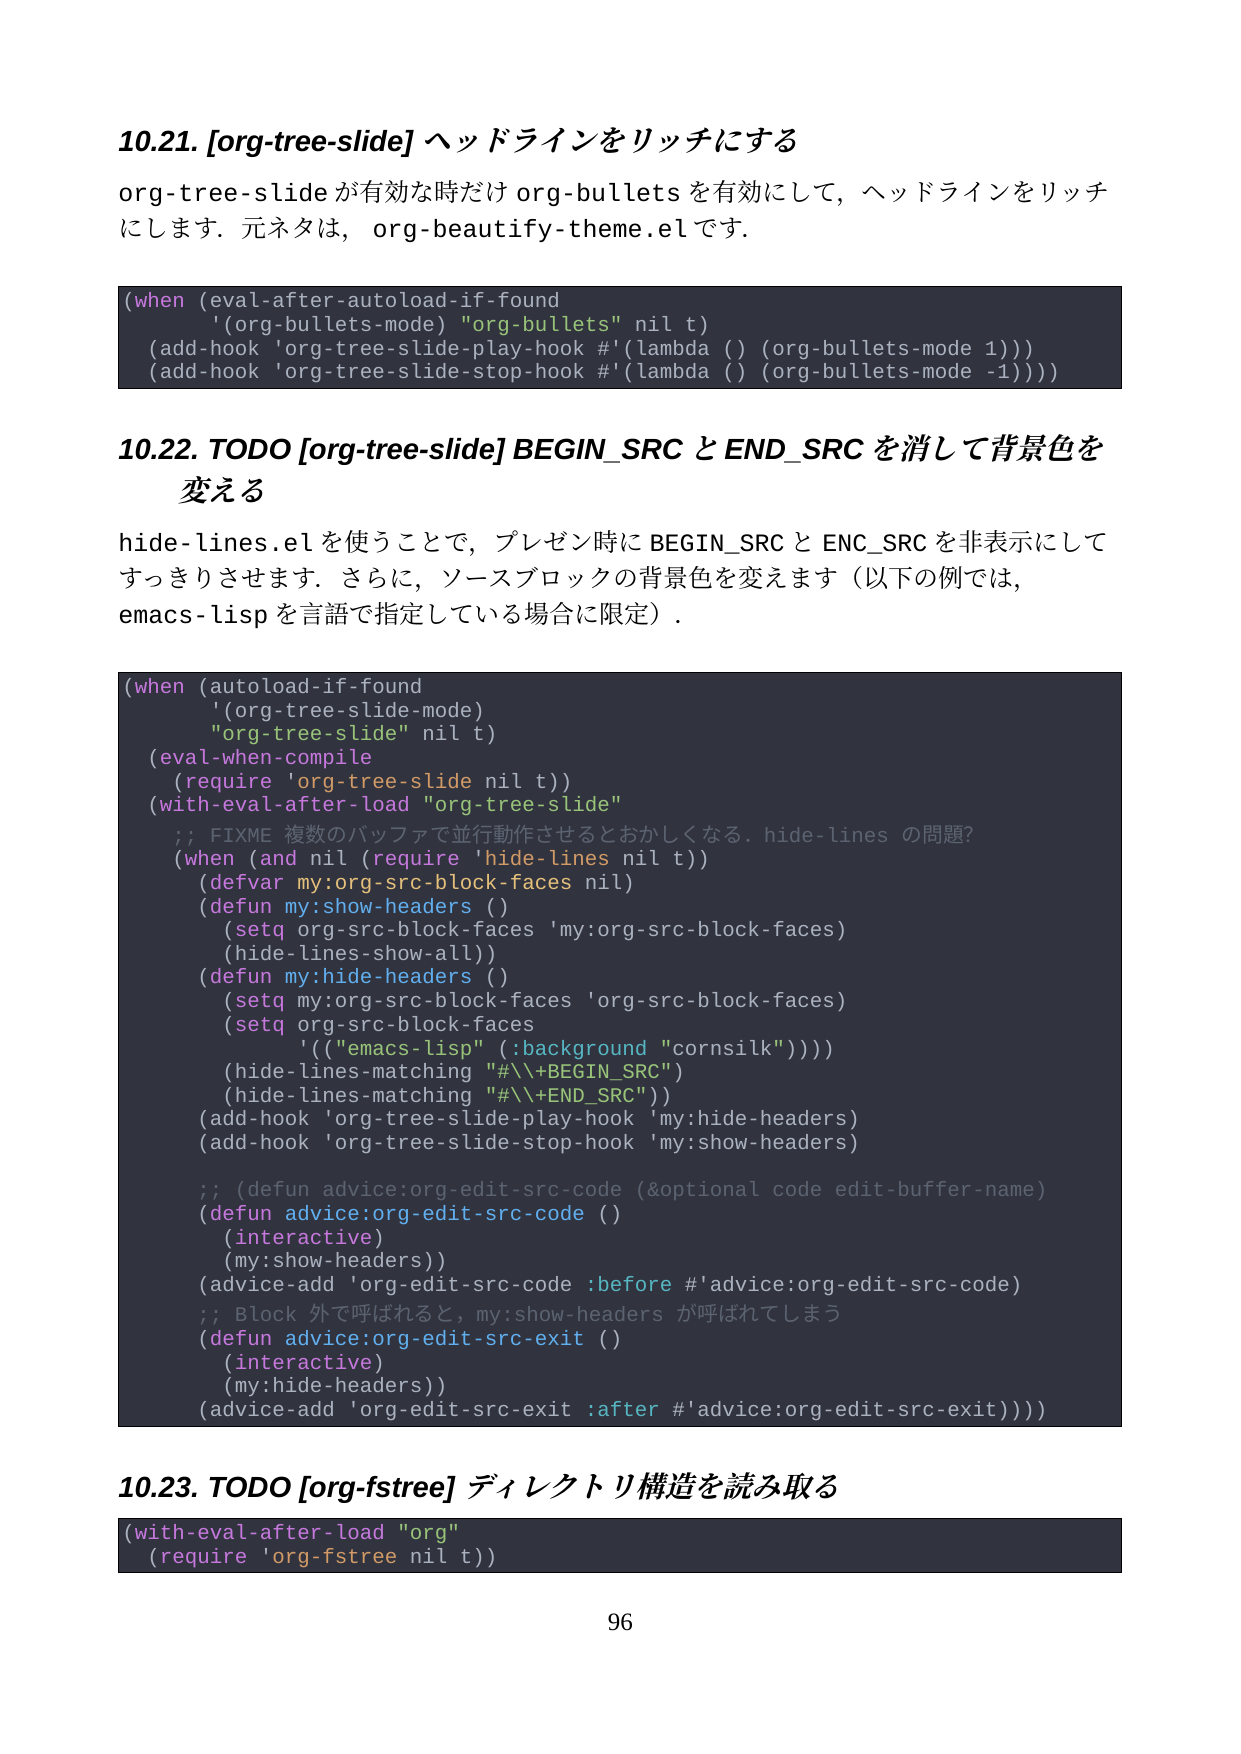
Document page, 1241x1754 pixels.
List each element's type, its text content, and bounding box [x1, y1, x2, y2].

text (require 'org-tree-slide nil t)) [119, 767, 1121, 790]
text ;; Block 外で呼ばれると，my:show-headers が呼ばれてしまう [119, 1294, 1121, 1324]
text (setq org-src-block-faces 'my:org-src-block-faces) [119, 915, 1121, 939]
text (add-hook 'org-tree-slide-stop-hook 'my:show-headers) [119, 1128, 1121, 1152]
text '(org-tree-slide-mode) [119, 696, 1121, 719]
text (when (and nil (require 'hide-lines nil t)) [119, 844, 1121, 868]
text (defvar my:org-src-block-faces nil) [119, 868, 1121, 892]
text (when (eval-after-autoload-if-found [119, 287, 1121, 310]
text ;; FIXME 複数のバッファで並行動作させるとおかしくなる．hide-lines の問題？ [119, 814, 1121, 844]
text (setq org-src-block-faces [119, 1010, 1121, 1033]
subtitle TODO [org-fstree] ディレクトリ構造を読み取る [118, 1464, 1122, 1506]
text ;; (defun advice:org-edit-src-code (&optional code edit-buffer-name) [119, 1175, 1121, 1199]
text (advice-add 'org-edit-src-exit :after #'advice:org-edit-src-exit)))) [119, 1395, 1121, 1426]
text (hide-lines-show-all)) [119, 939, 1121, 963]
text org-tree-slide が有効な時だけ org-bullets を有効にして，ヘッドラインをリッチにします．元ネタは， org-beautify-theme.el です． [118, 172, 1122, 274]
subtitle TODO [org-tree-slide] BEGIN_SRCとEND_SRCを消して背景色を変える [118, 426, 1122, 510]
text '(("emacs-lisp" (:background "cornsilk")))) [119, 1033, 1121, 1057]
text (require 'org-fstree nil t)) [119, 1542, 1121, 1572]
text (add-hook 'org-tree-slide-play-hook 'my:hide-headers) [119, 1104, 1121, 1128]
text (add-hook 'org-tree-slide-stop-hook #'(lambda () (org-bullets-mode -1)))) [119, 357, 1121, 388]
text (my:hide-headers)) [119, 1371, 1121, 1395]
text (defun my:show-headers () [119, 892, 1121, 915]
text (advice-add 'org-edit-src-code :before #'advice:org-edit-src-code) [119, 1270, 1121, 1294]
text (hide-lines-matching "#\\+BEGIN_SRC") [119, 1057, 1121, 1081]
text (interactive) [119, 1348, 1121, 1371]
text (with-eval-after-load "org-tree-slide" [119, 790, 1121, 814]
text (defun my:hide-headers () [119, 963, 1121, 986]
text (hide-lines-matching "#\\+END_SRC")) [119, 1081, 1121, 1104]
text "org-tree-slide" nil t) [119, 719, 1121, 743]
text (with-eval-after-load "org" [119, 1519, 1121, 1542]
text hide-lines.el を使うことで，プレゼン時に BEGIN_SRC と ENC_SRC を非表示にしてすっきりさせます．さらに，ソースブロックの背景色を変えます（以下の例では， emacs-lisp を言語で指定している場合に限定）． [118, 522, 1122, 659]
text (defun advice:org-edit-src-code () [119, 1199, 1121, 1223]
text (when (autoload-if-found [119, 673, 1121, 696]
text (my:show-headers)) [119, 1246, 1121, 1270]
text (defun advice:org-edit-src-exit () [119, 1324, 1121, 1348]
text (add-hook 'org-tree-slide-play-hook #'(lambda () (org-bullets-mode 1))) [119, 333, 1121, 357]
text (setq my:org-src-block-faces 'org-src-block-faces) [119, 986, 1121, 1010]
subtitle [org-tree-slide] ヘッドラインをリッチにする [118, 118, 1122, 160]
text (eval-when-compile [119, 743, 1121, 767]
text (interactive) [119, 1223, 1121, 1246]
text '(org-bullets-mode) "org-bullets" nil t) [119, 310, 1121, 333]
